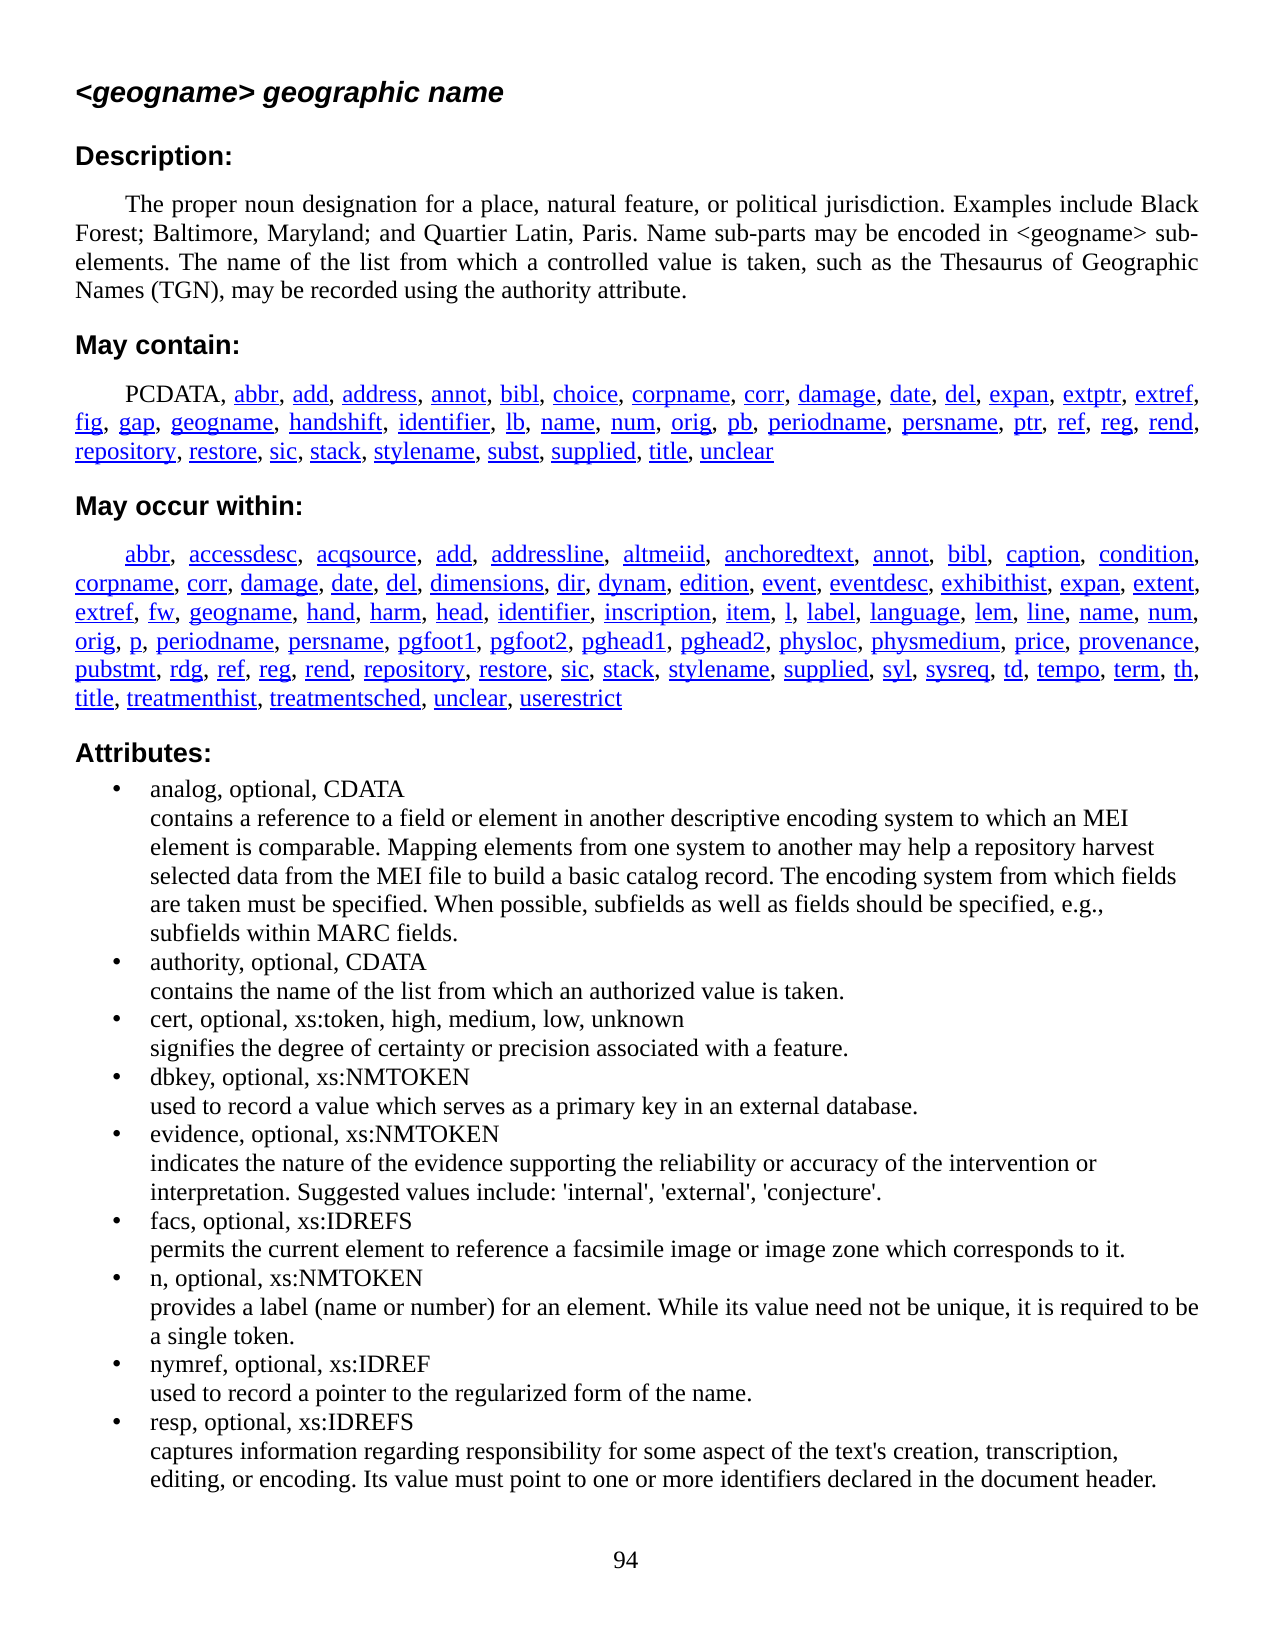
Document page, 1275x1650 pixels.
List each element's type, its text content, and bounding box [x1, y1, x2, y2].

text abbr, accessdesc, acqsource, add, addressline, altmeiid, anchoredtext, annot, bibl, caption, condition, corpname, corr, damage, date, del, dimensions, dir, dynam, edition, event, eventdesc, exhibithist, expan, extent, extref, fw, geogname, hand, harm, head, identifier, inscription, item, l, label, language, lem, line, name, num, orig, p, periodname, persname, pgfoot1, pgfoot2, pghead1, pghead2, physloc, physmedium, price, provenance, pubstmt, rdg, ref, reg, rend, repository, restore, sic, stack, stylename, supplied, syl, sysreq, td, tempo, term, th, title, treatmenthist, treatmentsched, unclear, userestrict [75, 539, 1200, 712]
list nymref, optional, xs:IDREF used to record a pointer to the regularized form of the name. [112, 1349, 1200, 1407]
text The proper noun designation for a place, natural feature, or political jurisdiction. Examples include Black Forest; Baltimore, Maryland; and Quartier Latin, Paris. Name sub-parts may be encoded in <geogname> sub-elements. The name of the list from which a controlled value is taken, such as the Thesaurus of Geographic Names (TGN), may be recorded using the authority attribute. [75, 189, 1200, 304]
subtitle May occur within: [75, 490, 1200, 521]
subtitle Description: [75, 140, 1200, 171]
list n, optional, xs:NMTOKEN provides a label (name or number) for an element. While its value need not be unique, it is required to be a single token. [112, 1263, 1200, 1349]
text PCDATA, abbr, add, address, annot, bibl, choice, corpname, corr, damage, date, del, expan, extptr, extref, fig, gap, geogname, handshift, identifier, lb, name, num, orig, pb, periodname, persname, ptr, ref, reg, rend, repository, restore, sic, stack, stylename, subst, supplied, title, unclear [75, 379, 1200, 465]
list analog, optional, CDATA contains a reference to a field or element in another descriptive encoding system to which an MEI element is comparable. Mapping elements from one system to another may help a repository harvest selected data from the MEI file to build a basic catalog record. The encoding system from which fields are taken must be specified. When possible, subfields as well as fields should be specified, e.g., subfields within MARC fields. [112, 774, 1200, 947]
list evidence, optional, xs:NMTOKEN indicates the nature of the evidence supporting the reliability or accuracy of the intervention or interpretation. Suggested values include: 'internal', 'external', 'conjecture'. [112, 1119, 1200, 1206]
list cert, optional, xs:token, high, medium, low, unknown signifies the degree of certainty or precision associated with a feature. [112, 1004, 1200, 1062]
subtitle May contain: [75, 329, 1200, 361]
list facs, optional, xs:IDREFS permits the current element to reference a facsimile image or image zone which corresponds to it. [112, 1206, 1200, 1263]
list authority, optional, CDATA contains the name of the list from which an authorized value is taken. [112, 947, 1200, 1004]
subtitle Attributes: [75, 737, 1200, 768]
subtitle <geogname> geographic name [75, 75, 1200, 108]
list dbkey, optional, xs:NMTOKEN used to record a value which serves as a primary key in an external database. [112, 1062, 1200, 1119]
list resp, optional, xs:IDREFS captures information regarding responsibility for some aspect of the text's creation, transcription, editing, or encoding. Its value must point to one or more identifiers declared in the document header. [112, 1407, 1200, 1493]
